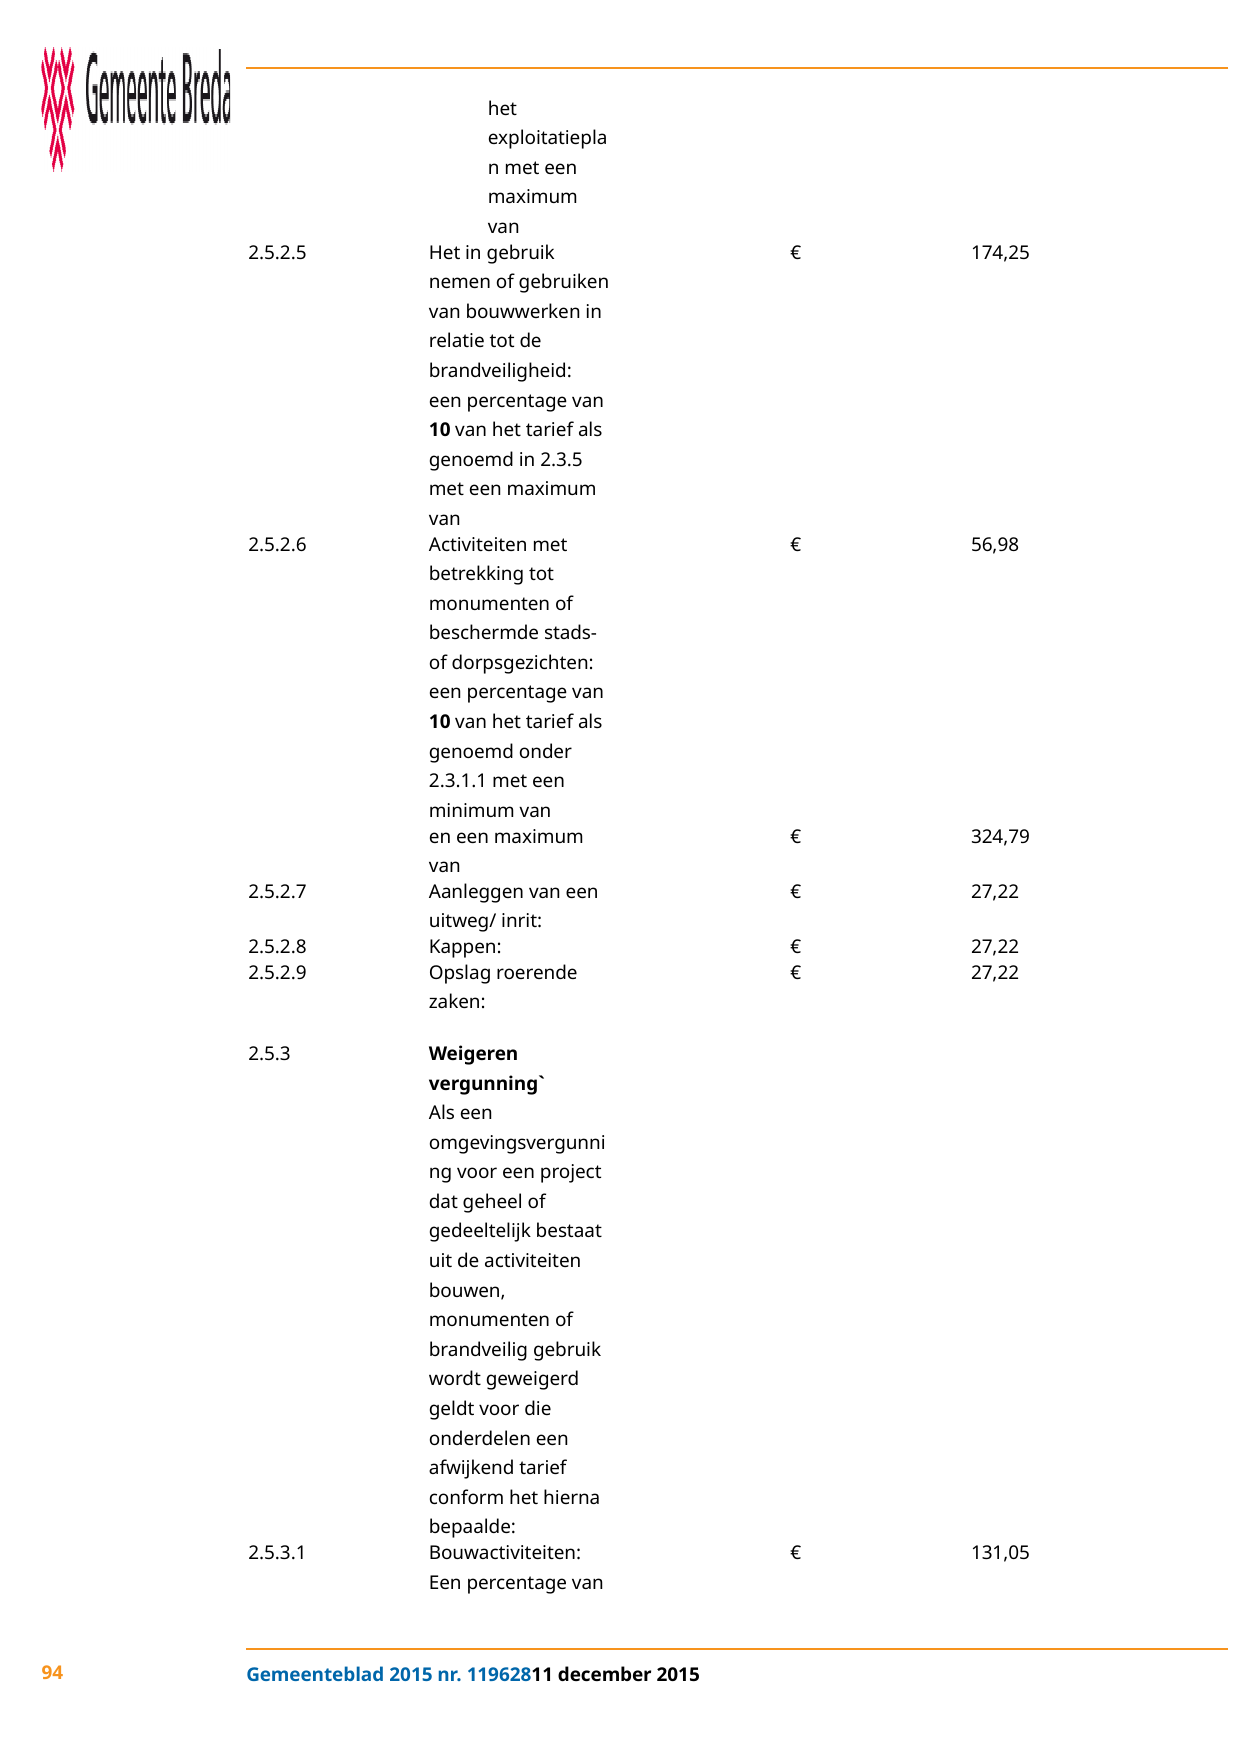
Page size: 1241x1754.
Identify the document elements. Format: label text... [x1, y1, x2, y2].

table_cell [790, 1040, 971, 1539]
table_cell [790, 1015, 971, 1040]
table_cell € [790, 1539, 971, 1594]
table_cell € [790, 239, 971, 531]
table_cell € [790, 878, 971, 933]
table_cell 27,22 [971, 934, 1152, 959]
table_cell Aanleggen van een uitweg/ inrit: [429, 878, 609, 933]
table_cell [248, 823, 429, 878]
table_cell [609, 823, 790, 878]
table_cell [248, 95, 429, 239]
table_cell 324,79 [971, 823, 1152, 878]
table_cell het exploitatieplan met een maximum van [429, 95, 609, 239]
table_cell 2.5.2.5 [248, 239, 429, 531]
table_cell [971, 1015, 1152, 1040]
table_cell [609, 1040, 790, 1539]
table_cell Bouwactiviteiten: Een percentage van [429, 1539, 609, 1594]
table_cell [609, 239, 790, 531]
table_cell Weigeren vergunning` Als een omgevingsvergunning voor een project dat geheel of gedeeltelijk bestaat uit de activiteiten bouwen, monumenten of brandveilig gebruik wordt geweigerd geldt voor die onderdelen een afwijkend tarief conform het hierna bepaalde: [429, 1040, 609, 1539]
table_cell 27,22 [971, 959, 1152, 1014]
table_cell € [790, 531, 971, 823]
table_cell [609, 95, 790, 239]
table_cell [971, 1040, 1152, 1539]
table_cell en een maximum van [429, 823, 609, 878]
table_cell Opslag roerende zaken: [429, 959, 609, 1014]
table_cell 2.5.2.8 [248, 934, 429, 959]
table_cell € [790, 823, 971, 878]
table_cell € [790, 934, 971, 959]
table_cell € [790, 959, 971, 1014]
table_cell 56,98 [971, 531, 1152, 823]
table_cell 2.5.3.1 [248, 1539, 429, 1594]
table_cell Het in gebruik nemen of gebruiken van bouwwerken in relatie tot de brandveiligheid: een percentage van 10 van het tarief als genoemd in 2.3.5 met een maximum van [429, 239, 609, 531]
table_cell 2.5.2.7 [248, 878, 429, 933]
picture [41, 47, 231, 172]
table_cell [609, 531, 790, 823]
table_cell [790, 95, 971, 239]
table_cell 27,22 [971, 878, 1152, 933]
table_cell Activiteiten met betrekking tot monumenten of beschermde stads- of dorpsgezichten: een percentage van 10 van het tarief als genoemd onder 2.3.1.1 met een minimum van [429, 531, 609, 823]
table_cell 131,05 [971, 1539, 1152, 1594]
table_cell 2.5.3 [248, 1040, 429, 1539]
table_cell Kappen: [429, 934, 609, 959]
table_cell [609, 878, 790, 933]
table_cell [609, 934, 790, 959]
table_cell [609, 1539, 790, 1594]
table_cell [971, 95, 1152, 239]
table_cell 2.5.2.9 [248, 959, 429, 1014]
table_cell [248, 1015, 429, 1040]
table_cell 174,25 [971, 239, 1152, 531]
table_cell [609, 959, 790, 1014]
table_cell [609, 1015, 790, 1040]
table_cell 2.5.2.6 [248, 531, 429, 823]
table_cell [429, 1015, 609, 1040]
